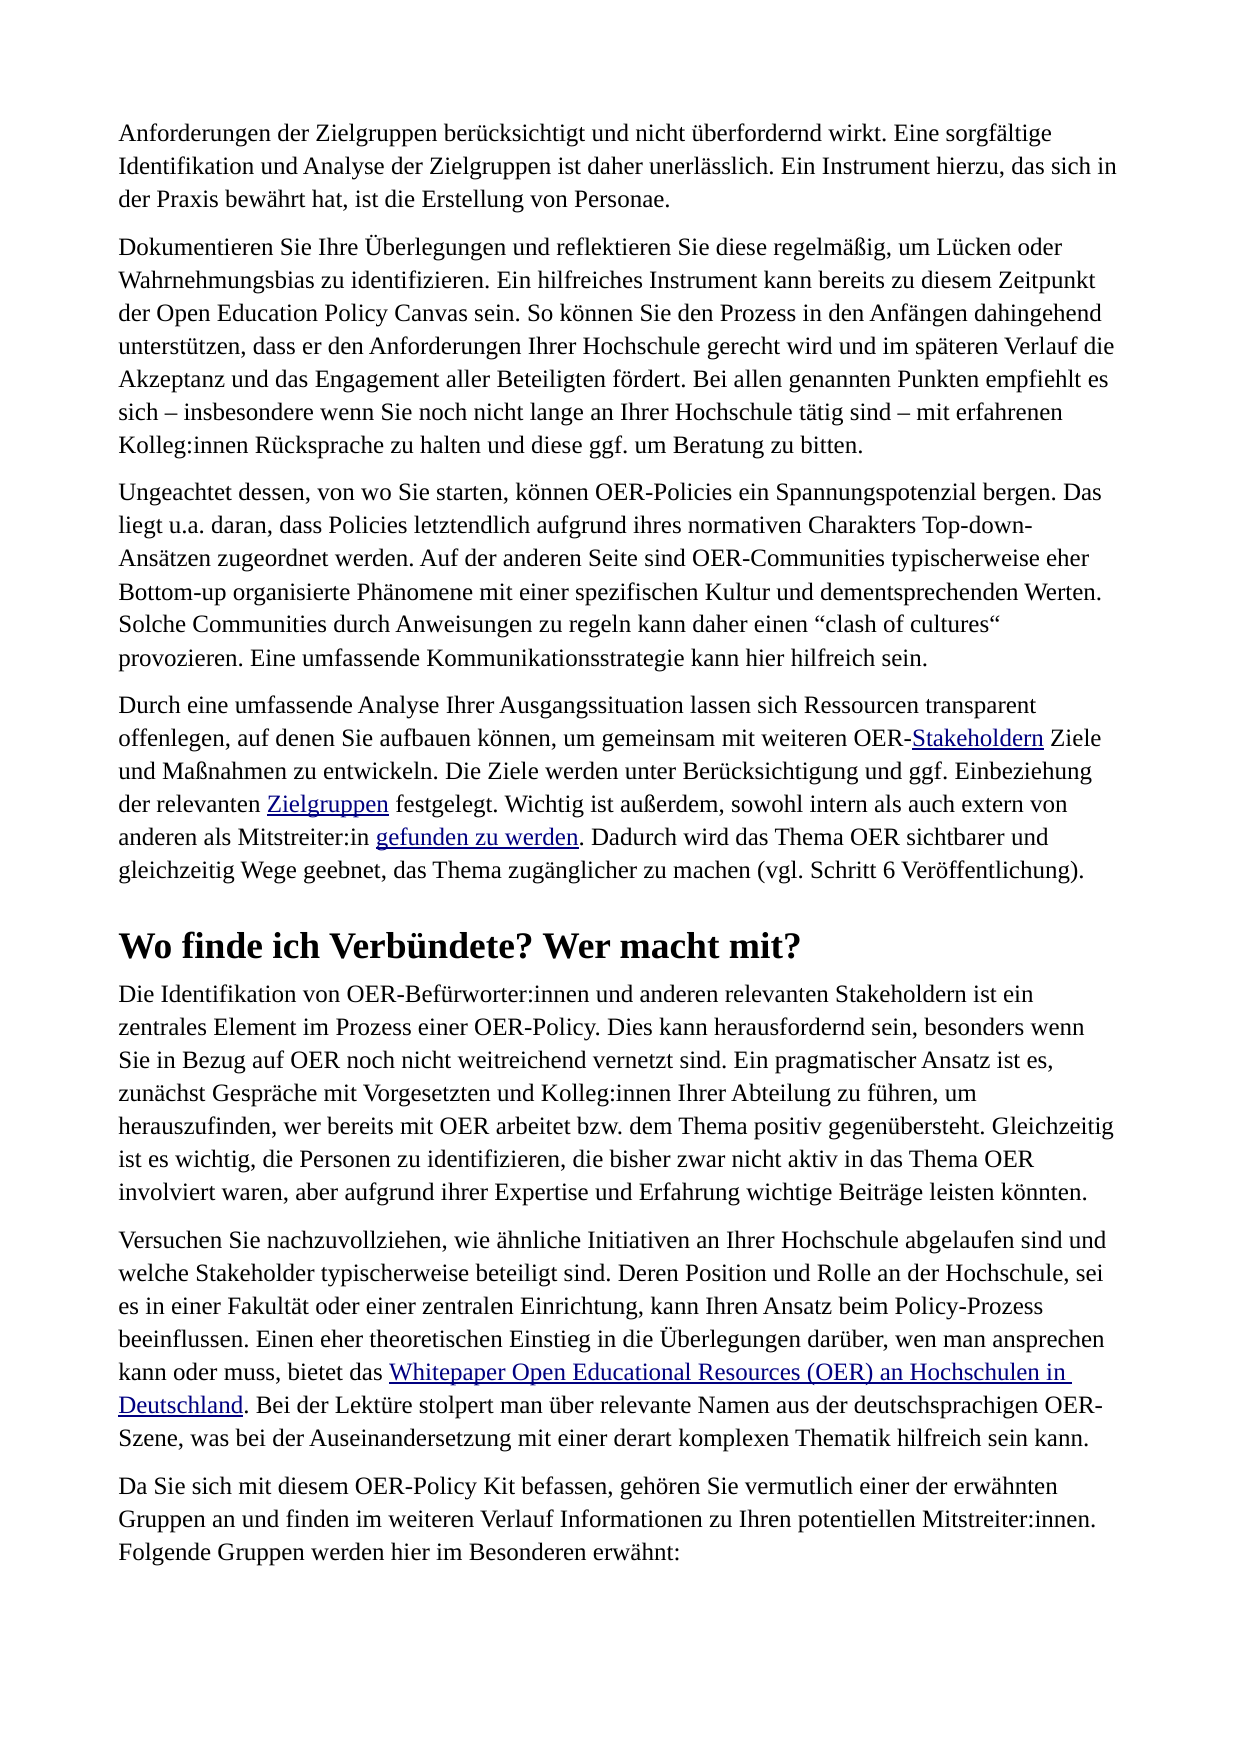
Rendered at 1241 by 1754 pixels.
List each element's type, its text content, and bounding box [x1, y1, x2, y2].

subtitle Wo finde ich Verbündete? Wer macht mit? [118, 924, 1122, 967]
text Durch eine umfassende Analyse Ihrer Ausgangssituation lassen sich Ressourcen transparent offenlegen, auf denen Sie aufbauen können, um gemeinsam mit weiteren OER-Stakeholdern Ziele und Maßnahmen zu entwickeln. Die Ziele werden unter Berücksichtigung und ggf. Einbeziehung der relevanten Zielgruppen festgelegt. Wichtig ist außerdem, sowohl intern als auch extern von anderen als Mitstreiter:in gefunden zu werden. Dadurch wird das Thema OER sichtbarer und gleichzeitig Wege geebnet, das Thema zugänglicher zu machen (vgl. Schritt 6 Veröffentlichung). [118, 690, 1122, 884]
text Anforderungen der Zielgruppen berücksichtigt und nicht überfordernd wirkt. Eine sorgfältige Identifikation und Analyse der Zielgruppen ist daher unerlässlich. Ein Instrument hierzu, das sich in der Praxis bewährt hat, ist die Erstellung von Personae. [118, 118, 1122, 213]
text Versuchen Sie nachzuvollziehen, wie ähnliche Initiativen an Ihrer Hochschule abgelaufen sind und welche Stakeholder typischerweise beteiligt sind. Deren Position und Rolle an der Hochschule, sei es in einer Fakultät oder einer zentralen Einrichtung, kann Ihren Ansatz beim Policy-Prozess beeinflussen. Einen eher theoretischen Einstieg in die Überlegungen darüber, wen man ansprechen kann oder muss, bietet das Whitepaper Open Educational Resources (OER) an Hochschulen in Deutschland. Bei der Lektüre stolpert man über relevante Namen aus der deutschsprachigen OER-Szene, was bei der Auseinandersetzung mit einer derart komplexen Thematik hilfreich sein kann. [118, 1225, 1122, 1452]
text Da Sie sich mit diesem OER-Policy Kit befassen, gehören Sie vermutlich einer der erwähnten Gruppen an und finden im weiteren Verlauf Informationen zu Ihren potentiellen Mitstreiter:innen. Folgende Gruppen werden hier im Besonderen erwähnt: [118, 1471, 1122, 1566]
text Ungeachtet dessen, von wo Sie starten, können OER-Policies ein Spannungspotenzial bergen. Das liegt u.a. daran, dass Policies letztendlich aufgrund ihres normativen Charakters Top-down-Ansätzen zugeordnet werden. Auf der anderen Seite sind OER-Communities typischerweise eher Bottom-up organisierte Phänomene mit einer spezifischen Kultur und dementsprechenden Werten. Solche Communities durch Anweisungen zu regeln kann daher einen “clash of cultures“ provozieren. Eine umfassende Kommunikationsstrategie kann hier hilfreich sein. [118, 477, 1122, 671]
text Die Identifikation von OER-Befürworter:innen und anderen relevanten Stakeholdern ist ein zentrales Element im Prozess einer OER-Policy. Dies kann herausfordernd sein, besonders wenn Sie in Bezug auf OER noch nicht weitreichend vernetzt sind. Ein pragmatischer Ansatz ist es, zunächst Gespräche mit Vorgesetzten und Kolleg:innen Ihrer Abteilung zu führen, um herauszufinden, wer bereits mit OER arbeitet bzw. dem Thema positiv gegenübersteht. Gleichzeitig ist es wichtig, die Personen zu identifizieren, die bisher zwar nicht aktiv in das Thema OER involviert waren, aber aufgrund ihrer Expertise und Erfahrung wichtige Beiträge leisten könnten. [118, 979, 1122, 1206]
text Dokumentieren Sie Ihre Überlegungen und reflektieren Sie diese regelmäßig, um Lücken oder Wahrnehmungsbias zu identifizieren. Ein hilfreiches Instrument kann bereits zu diesem Zeitpunkt der Open Education Policy Canvas sein. So können Sie den Prozess in den Anfängen dahingehend unterstützen, dass er den Anforderungen Ihrer Hochschule gerecht wird und im späteren Verlauf die Akzeptanz und das Engagement aller Beteiligten fördert. Bei allen genannten Punkten empfiehlt es sich – insbesondere wenn Sie noch nicht lange an Ihrer Hochschule tätig sind – mit erfahrenen Kolleg:innen Rücksprache zu halten und diese ggf. um Beratung zu bitten. [118, 232, 1122, 459]
